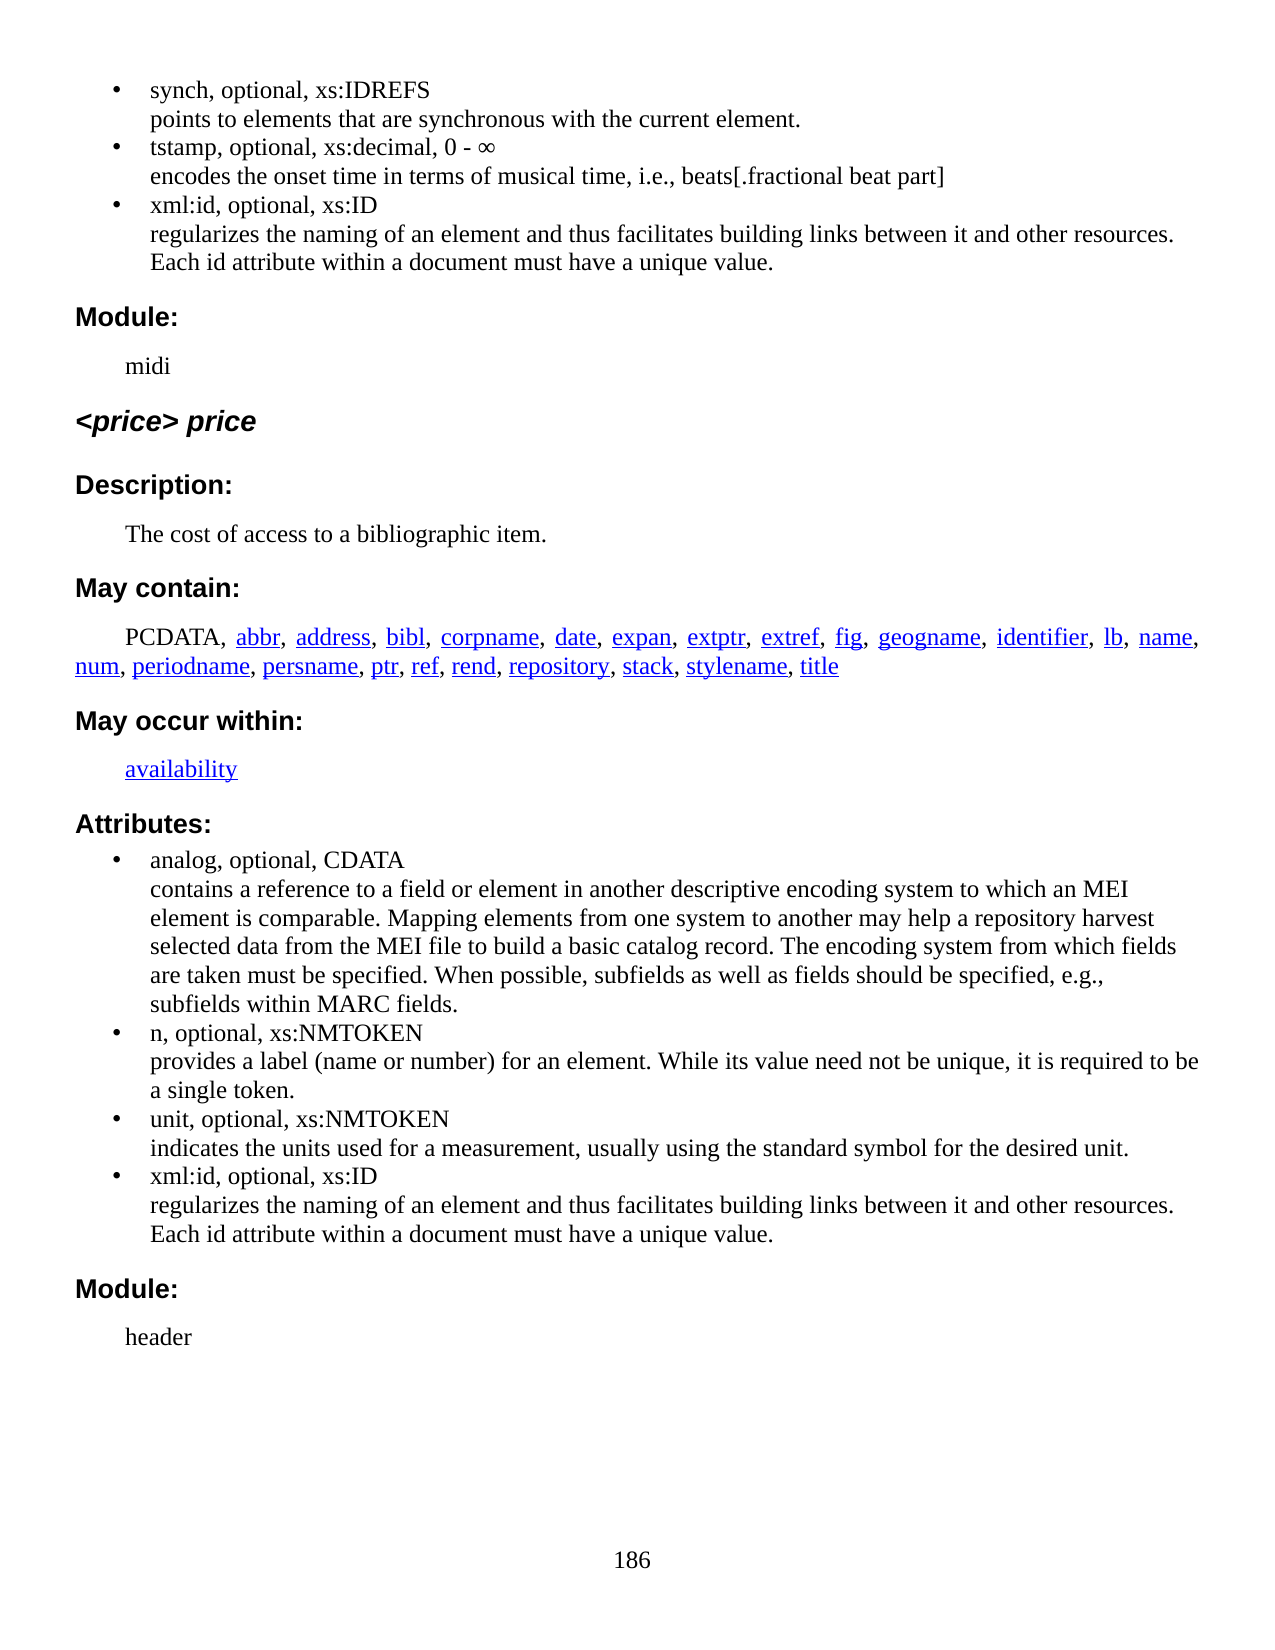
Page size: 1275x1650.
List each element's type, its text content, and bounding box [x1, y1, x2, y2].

subtitle <price> price [75, 404, 1200, 438]
subtitle Description: [75, 469, 1200, 501]
list unit, optional, xs:NMTOKEN indicates the units used for a measurement, usually using the standard symbol for the desired unit. [112, 1104, 1200, 1161]
list analog, optional, CDATA contains a reference to a field or element in another descriptive encoding system to which an MEI element is comparable. Mapping elements from one system to another may help a repository harvest selected data from the MEI file to build a basic catalog record. The encoding system from which fields are taken must be specified. When possible, subfields as well as fields should be specified, e.g., subfields within MARC fields. [112, 845, 1200, 1018]
subtitle Module: [75, 301, 1200, 332]
list tstamp, optional, xs:decimal, 0 - ∞ encodes the onset time in terms of musical time, i.e., beats[.fractional beat part] [112, 132, 1200, 190]
list synch, optional, xs:IDREFS points to elements that are synchronous with the current element. [112, 75, 1200, 132]
subtitle Attributes: [75, 808, 1200, 839]
text The cost of access to a bibliographic item. [75, 519, 1200, 547]
text midi [75, 351, 1200, 379]
list xml:id, optional, xs:ID regularizes the naming of an element and thus facilitates building links between it and other resources. Each id attribute within a document must have a unique value. [112, 1161, 1200, 1248]
text availability [75, 754, 1200, 783]
subtitle May occur within: [75, 704, 1200, 736]
list xml:id, optional, xs:ID regularizes the naming of an element and thus facilitates building links between it and other resources. Each id attribute within a document must have a unique value. [112, 190, 1200, 276]
subtitle Module: [75, 1273, 1200, 1304]
list n, optional, xs:NMTOKEN provides a label (name or number) for an element. While its value need not be unique, it is required to be a single token. [112, 1018, 1200, 1104]
text header [75, 1322, 1200, 1351]
text PCDATA, abbr, address, bibl, corpname, date, expan, extptr, extref, fig, geogname, identifier, lb, name, num, periodname, persname, ptr, ref, rend, repository, stack, stylename, title [75, 622, 1200, 679]
subtitle May contain: [75, 572, 1200, 604]
